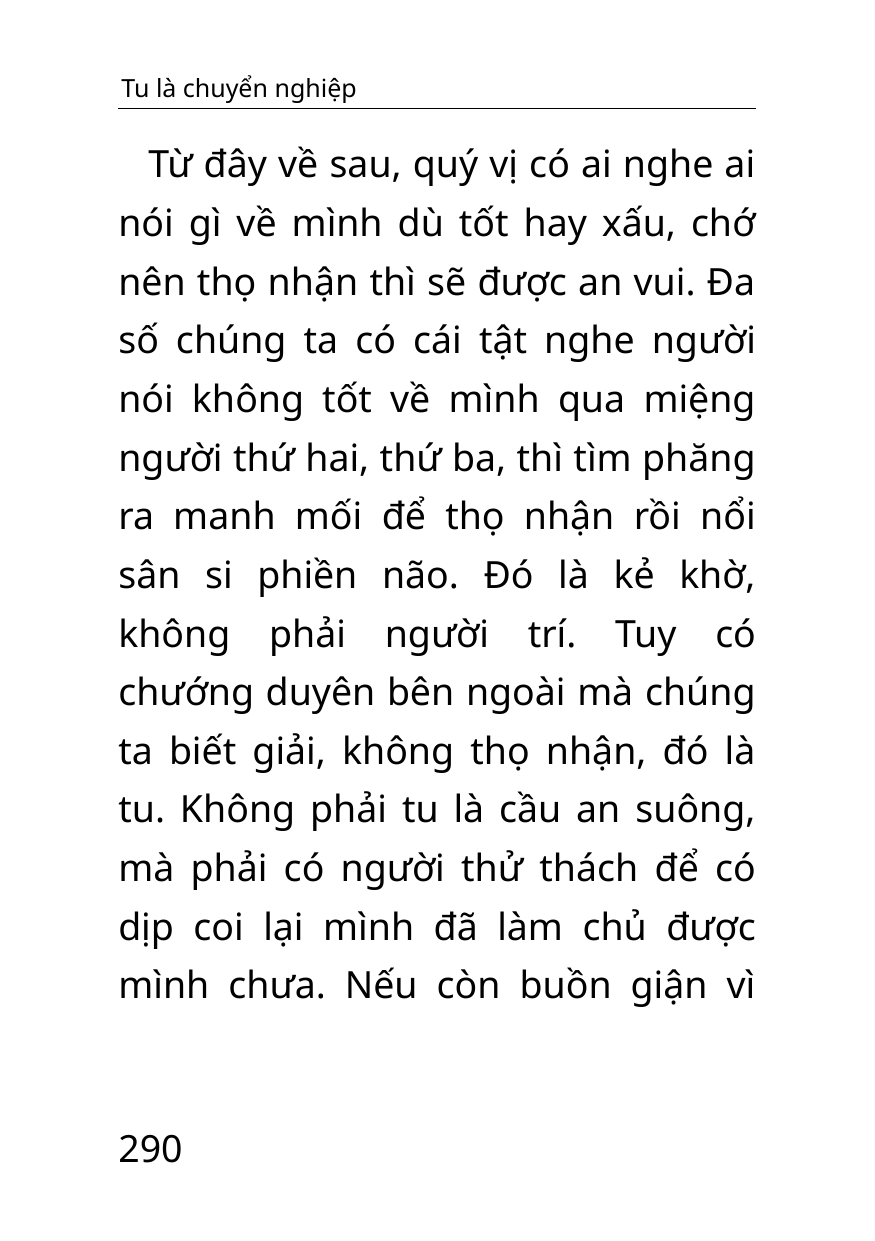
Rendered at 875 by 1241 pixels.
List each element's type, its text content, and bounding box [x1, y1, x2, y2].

text Từ đây về sau, quý vị có ai nghe ai nói gì về mình dù tốt hay xấu, chớ nên thọ nhận thì sẽ được an vui. Đa số chúng ta có cái tật nghe người nói không tốt về mình qua miệng người thứ hai, thứ ba, thì tìm phăng ra manh mối để thọ nhận rồi nổi sân si phiền não. Đó là kẻ khờ, không phải người trí. Tuy có chướng duyên bên ngoài mà chúng ta biết giải, không thọ nhận, đó là tu. Không phải tu là cầu an suông, mà phải có người thử thách để có dịp coi lại mình đã làm chủ được mình chưa. Nếu còn buồn giận vì [118, 138, 756, 1010]
